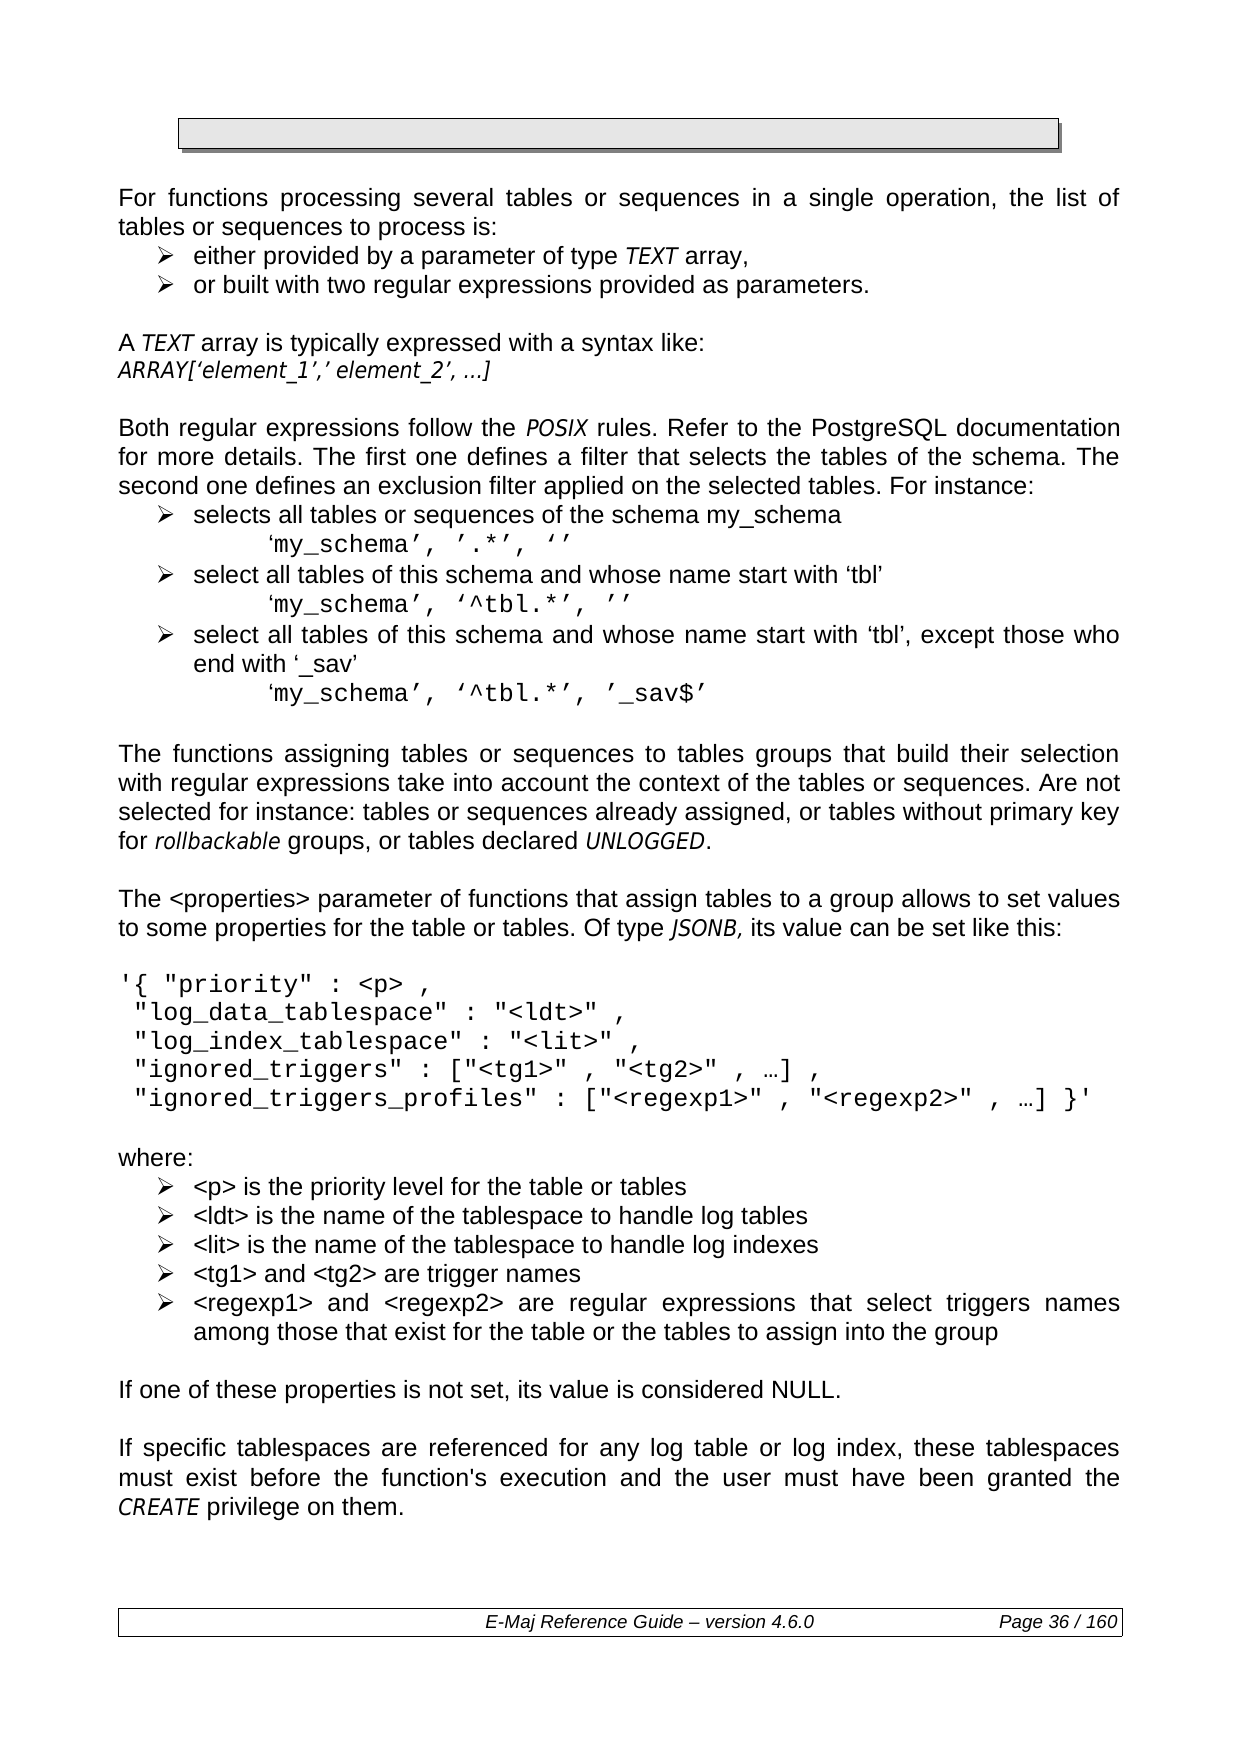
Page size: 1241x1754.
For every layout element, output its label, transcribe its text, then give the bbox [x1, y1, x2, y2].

list select all tables of this schema and whose name start with ‘tbl’, except those who end with ‘_sav’ [156, 620, 1122, 678]
list <p> is the priority level for the table or tables [156, 1172, 1122, 1201]
list either provided by a parameter of type TEXT array, [156, 241, 1122, 269]
text where: [118, 1143, 1122, 1172]
list <ldt> is the name of the tablespace to handle log tables [156, 1201, 1122, 1230]
text '{ "priority" : <p> , "log_data_tablespace" : "<ldt>" , "log_index_tablespace" : "<lit>" , "ignored_triggers" : ["<tg1>" , "<tg2>" , …] , "ignored_triggers_profiles" : ["<regexp1>" , "<regexp2>" , …] }' [118, 971, 1122, 1114]
list selects all tables or sequences of the schema my_schema [156, 500, 1122, 529]
text If one of these properties is not set, its value is considered NULL. [118, 1375, 1122, 1404]
text A TEXT array is typically expressed with a syntax like: [118, 328, 1122, 357]
text ‘my_schema’, ‘^tbl.*’, ’_sav$’ [118, 678, 1122, 709]
text For functions processing several tables or sequences in a single operation, the list of tables or sequences to process is: [118, 182, 1122, 241]
text The functions assigning tables or sequences to tables groups that build their selection with regular expressions take into account the context of the tables or sequences. Are not selected for instance: tables or sequences already assigned, or tables without primary key for rollbackable groups, or tables declared UNLOGGED. [118, 738, 1122, 855]
list or built with two regular expressions provided as parameters. [156, 269, 1122, 299]
list <tg1> and <tg2> are trigger names [156, 1259, 1122, 1288]
text ‘my_schema’, ‘^tbl.*’, ’’ [118, 589, 1122, 620]
text ARRAY[‘element_1’,’ element_2’, ...] [118, 357, 1122, 384]
list select all tables of this schema and whose name start with ‘tbl’ [156, 560, 1122, 589]
list <regexp1> and <regexp2> are regular expressions that select triggers names among those that exist for the table or the tables to assign into the group [156, 1288, 1122, 1346]
text Both regular expressions follow the POSIX rules. Refer to the PostgreSQL documentation for more details. The first one defines a filter that selects the tables of the schema. The second one defines an exclusion filter applied on the selected tables. For instance: [118, 413, 1122, 500]
text If specific tablespaces are referenced for any log table or log index, these tablespaces must exist before the function's execution and the user must have been granted the CREATE privilege on them. [118, 1433, 1122, 1521]
list <lit> is the name of the tablespace to handle log indexes [156, 1230, 1122, 1259]
text The <properties> parameter of functions that assign tables to a group allows to set values to some properties for the table or tables. Of type JSONB, its value can be set like this: [118, 884, 1122, 942]
text ‘my_schema’, ’.*’, ‘’ [118, 529, 1122, 560]
